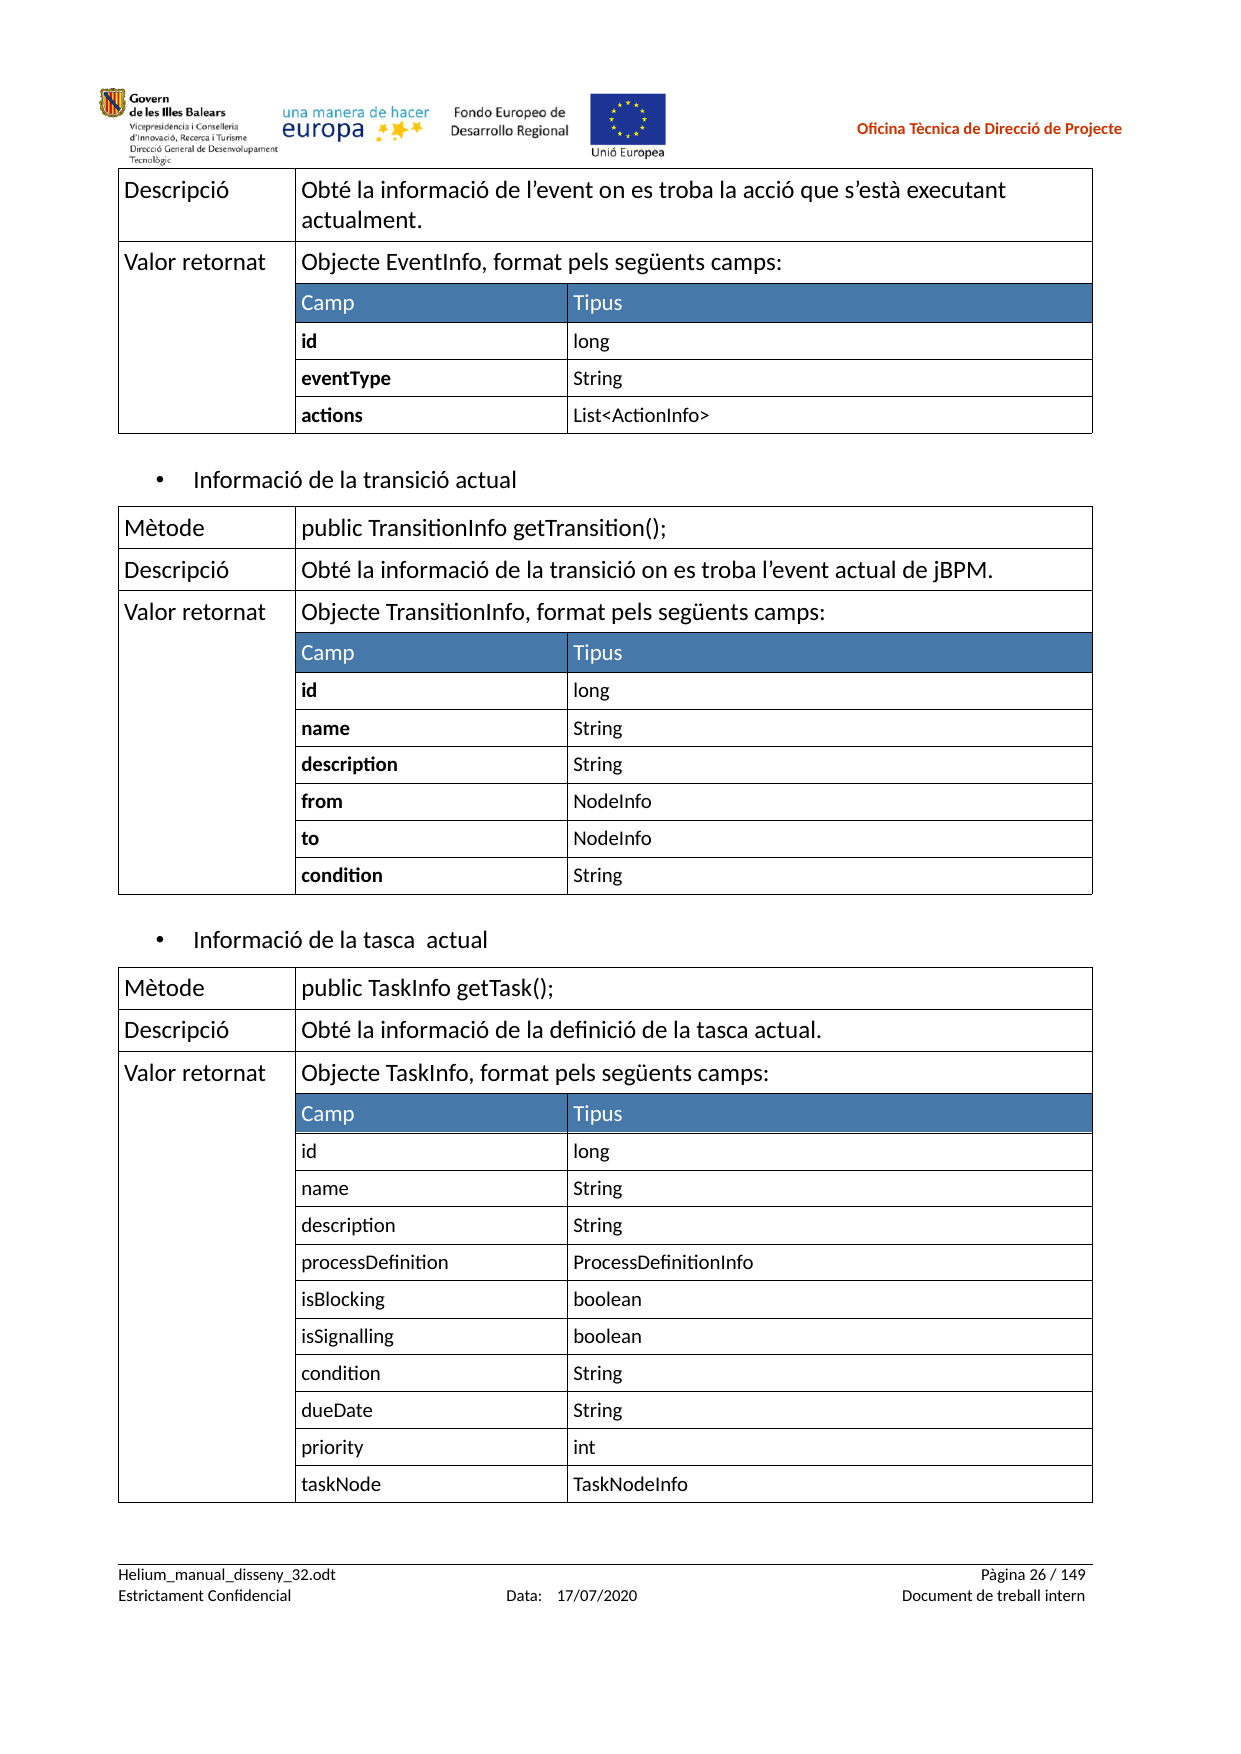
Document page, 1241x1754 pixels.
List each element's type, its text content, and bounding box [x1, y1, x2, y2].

table_cell isSignalling [296, 1319, 567, 1354]
table_cell Objecte EventInfo, format pels següents camps: [296, 242, 1092, 283]
table_cell String [568, 1355, 1092, 1391]
table_cell Valor retornat [119, 1052, 295, 1502]
table_cell boolean [568, 1319, 1092, 1354]
table_cell Tipus [568, 633, 1092, 672]
table_cell taskNode [296, 1466, 567, 1502]
table_header Mètode [119, 507, 295, 548]
table_cell condition [296, 1355, 567, 1391]
table_cell NodeInfo [568, 821, 1092, 857]
table_cell Obté la informació de la transició on es troba l’event actual de jBPM. [296, 549, 1092, 590]
table_cell Valor retornat [119, 242, 295, 433]
table_cell Valor retornat [119, 591, 295, 894]
table_cell processDefinition [296, 1245, 567, 1280]
table_cell isBlocking [296, 1281, 567, 1317]
list Informació de la tasca actual [156, 924, 1122, 955]
table_cell NodeInfo [568, 784, 1092, 820]
table_header public TransitionInfo getTransition(); [296, 507, 1092, 548]
table_cell TaskNodeInfo [568, 1466, 1092, 1502]
table_cell Tipus [568, 1094, 1092, 1132]
table_cell name [296, 1171, 567, 1206]
table_cell long [568, 673, 1092, 709]
table_cell int [568, 1429, 1092, 1465]
table_cell to [296, 821, 567, 857]
table_cell Camp [296, 633, 567, 672]
table_cell Objecte TaskInfo, format pels següents camps: [296, 1052, 1092, 1093]
table_cell String [568, 1392, 1092, 1428]
table_cell from [296, 784, 567, 820]
table_cell ProcessDefinitionInfo [568, 1245, 1092, 1280]
table_cell String [568, 360, 1092, 396]
table_cell priority [296, 1429, 567, 1465]
table_cell Camp [296, 284, 567, 322]
table_cell name [296, 710, 567, 746]
table_cell description [296, 1207, 567, 1243]
table_cell id [296, 673, 567, 709]
table_cell Camp [296, 1094, 567, 1132]
table_cell Tipus [568, 284, 1092, 322]
table_header public TaskInfo getTask(); [296, 968, 1092, 1009]
table_cell String [568, 1171, 1092, 1206]
table_cell boolean [568, 1281, 1092, 1317]
table_cell String [568, 858, 1092, 894]
table_cell eventType [296, 360, 567, 396]
table_cell List<ActionInfo> [568, 397, 1092, 433]
table_cell condition [296, 858, 567, 894]
table_cell dueDate [296, 1392, 567, 1428]
table_cell long [568, 1134, 1092, 1169]
table_cell description [296, 747, 567, 783]
table_cell String [568, 1207, 1092, 1243]
table_cell Descripció [119, 1010, 295, 1051]
table_cell String [568, 710, 1092, 746]
table_cell id [296, 1134, 567, 1169]
table_cell id [296, 323, 567, 359]
table_cell Objecte TransitionInfo, format pels següents camps: [296, 591, 1092, 632]
table_cell long [568, 323, 1092, 359]
table_cell actions [296, 397, 567, 433]
table_cell Descripció [119, 549, 295, 590]
table_cell Obté la informació de la definició de la tasca actual. [296, 1010, 1092, 1051]
table_cell String [568, 747, 1092, 783]
picture [99, 87, 668, 166]
list Informació de la transició actual [156, 464, 1122, 494]
table_cell Descripció [119, 169, 295, 241]
table_header Mètode [119, 968, 295, 1009]
table_cell Obté la informació de l’event on es troba la acció que s’està executant actualment. [296, 169, 1092, 241]
